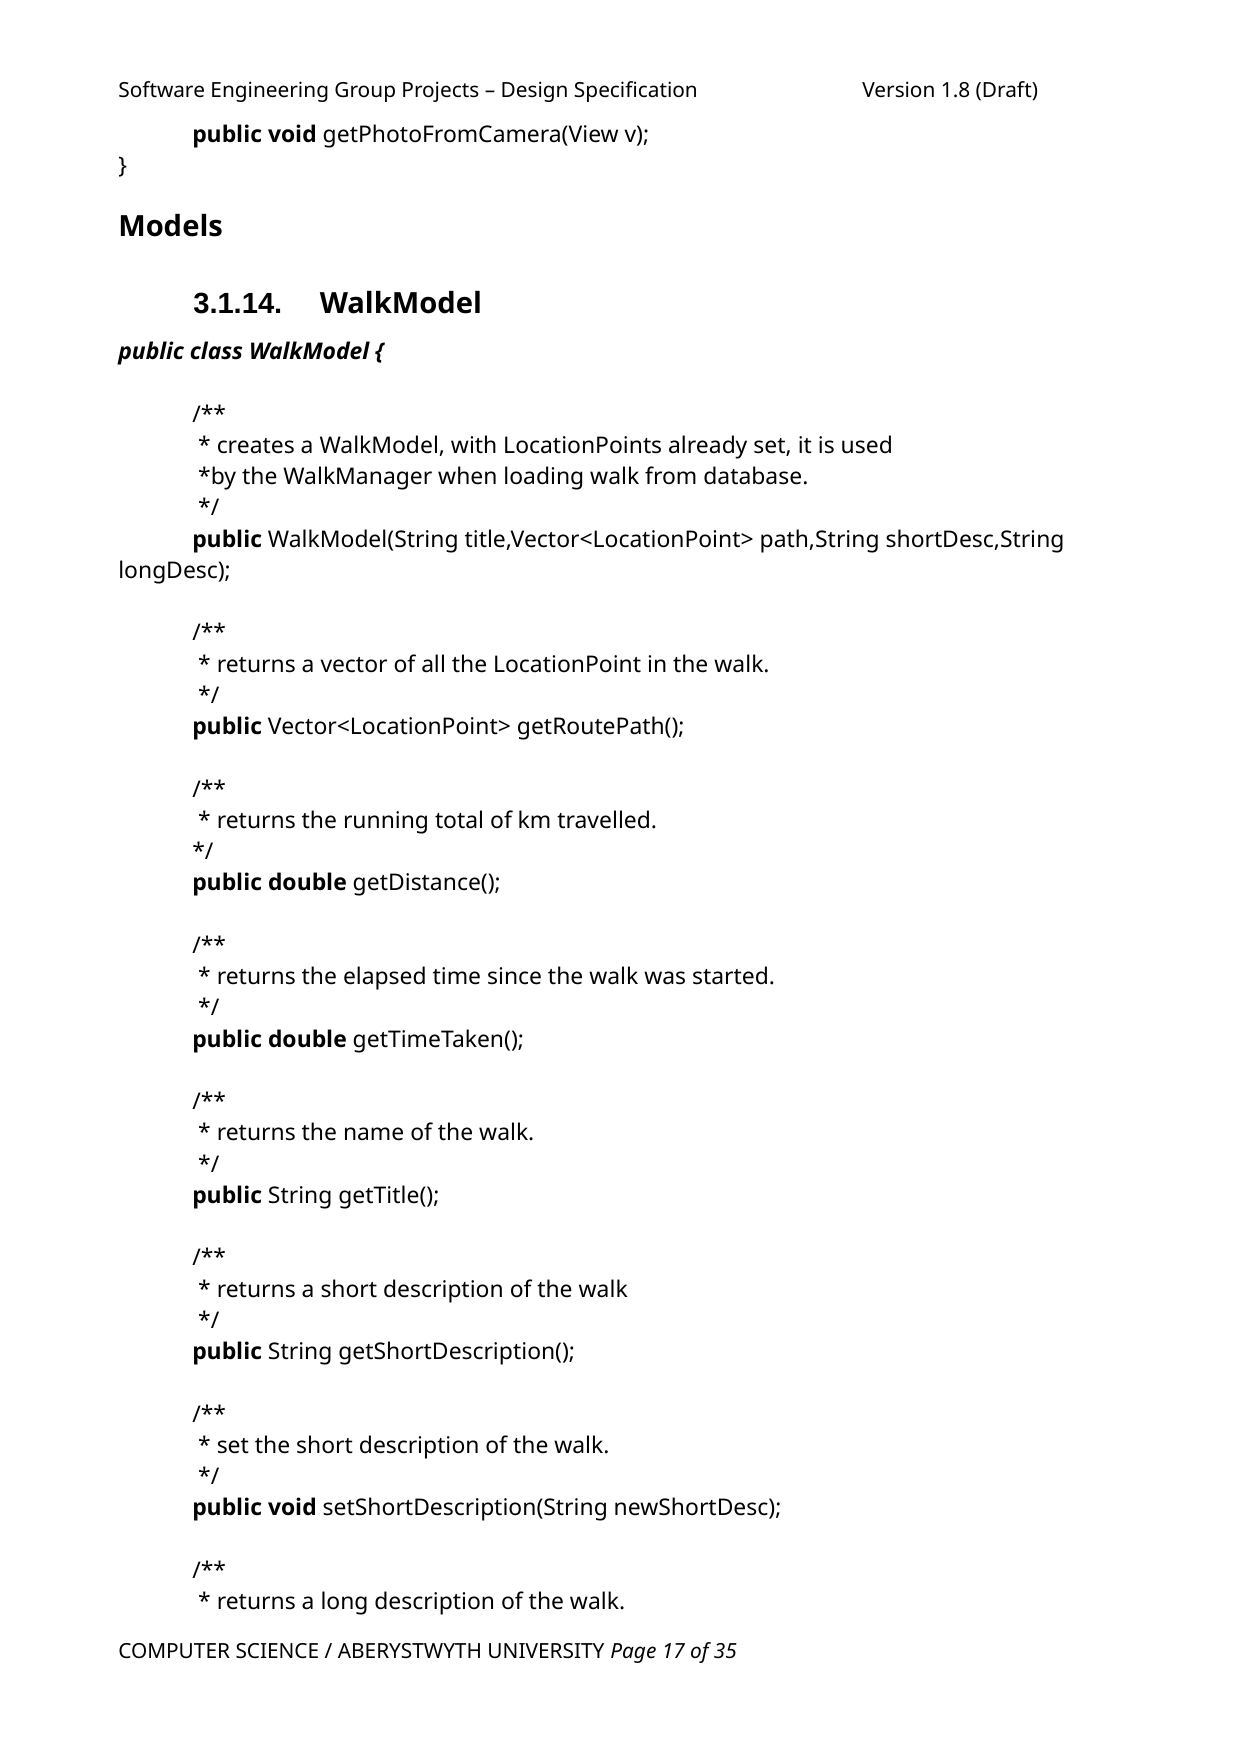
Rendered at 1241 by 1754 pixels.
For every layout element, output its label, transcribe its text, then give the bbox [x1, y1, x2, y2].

text /** [118, 772, 1122, 804]
text public class WalkModel { [118, 335, 1122, 366]
text * creates a WalkModel, with LocationPoints already set, it is used [118, 429, 1122, 460]
text */ [118, 679, 1122, 710]
text /** [118, 397, 1122, 429]
text */ [118, 491, 1122, 522]
text /** [118, 1241, 1122, 1272]
subtitle WalkModel [193, 283, 1122, 322]
text */ [118, 835, 1122, 866]
text /** [118, 1554, 1122, 1585]
text * returns the elapsed time since the walk was started. [118, 960, 1122, 991]
text public WalkModel(String title,Vector<LocationPoint> path,String shortDesc,String longDesc); [118, 522, 1122, 585]
text public void getPhotoFromCamera(View v); [118, 118, 1122, 149]
text * returns the name of the walk. [118, 1116, 1122, 1147]
text * returns a long description of the walk. [118, 1585, 1122, 1616]
text public void setShortDescription(String newShortDesc); [118, 1491, 1122, 1522]
text public double getDistance(); [118, 866, 1122, 897]
text */ [118, 1460, 1122, 1491]
text /** [118, 616, 1122, 647]
text * set the short description of the walk. [118, 1429, 1122, 1460]
text *by the WalkManager when loading walk from database. [118, 460, 1122, 491]
text * returns a short description of the walk [118, 1272, 1122, 1304]
subtitle Models [118, 206, 1122, 245]
text */ [118, 1147, 1122, 1179]
text public Vector<LocationPoint> getRoutePath(); [118, 710, 1122, 741]
text /** [118, 929, 1122, 960]
text public String getTitle(); [118, 1179, 1122, 1210]
text public String getShortDescription(); [118, 1335, 1122, 1366]
text public double getTimeTaken(); [118, 1022, 1122, 1054]
text /** [118, 1085, 1122, 1116]
text */ [118, 1304, 1122, 1335]
text */ [118, 991, 1122, 1022]
text /** [118, 1397, 1122, 1429]
text * returns a vector of all the LocationPoint in the walk. [118, 647, 1122, 679]
text * returns the running total of km travelled. [118, 804, 1122, 835]
text } [118, 149, 1122, 181]
